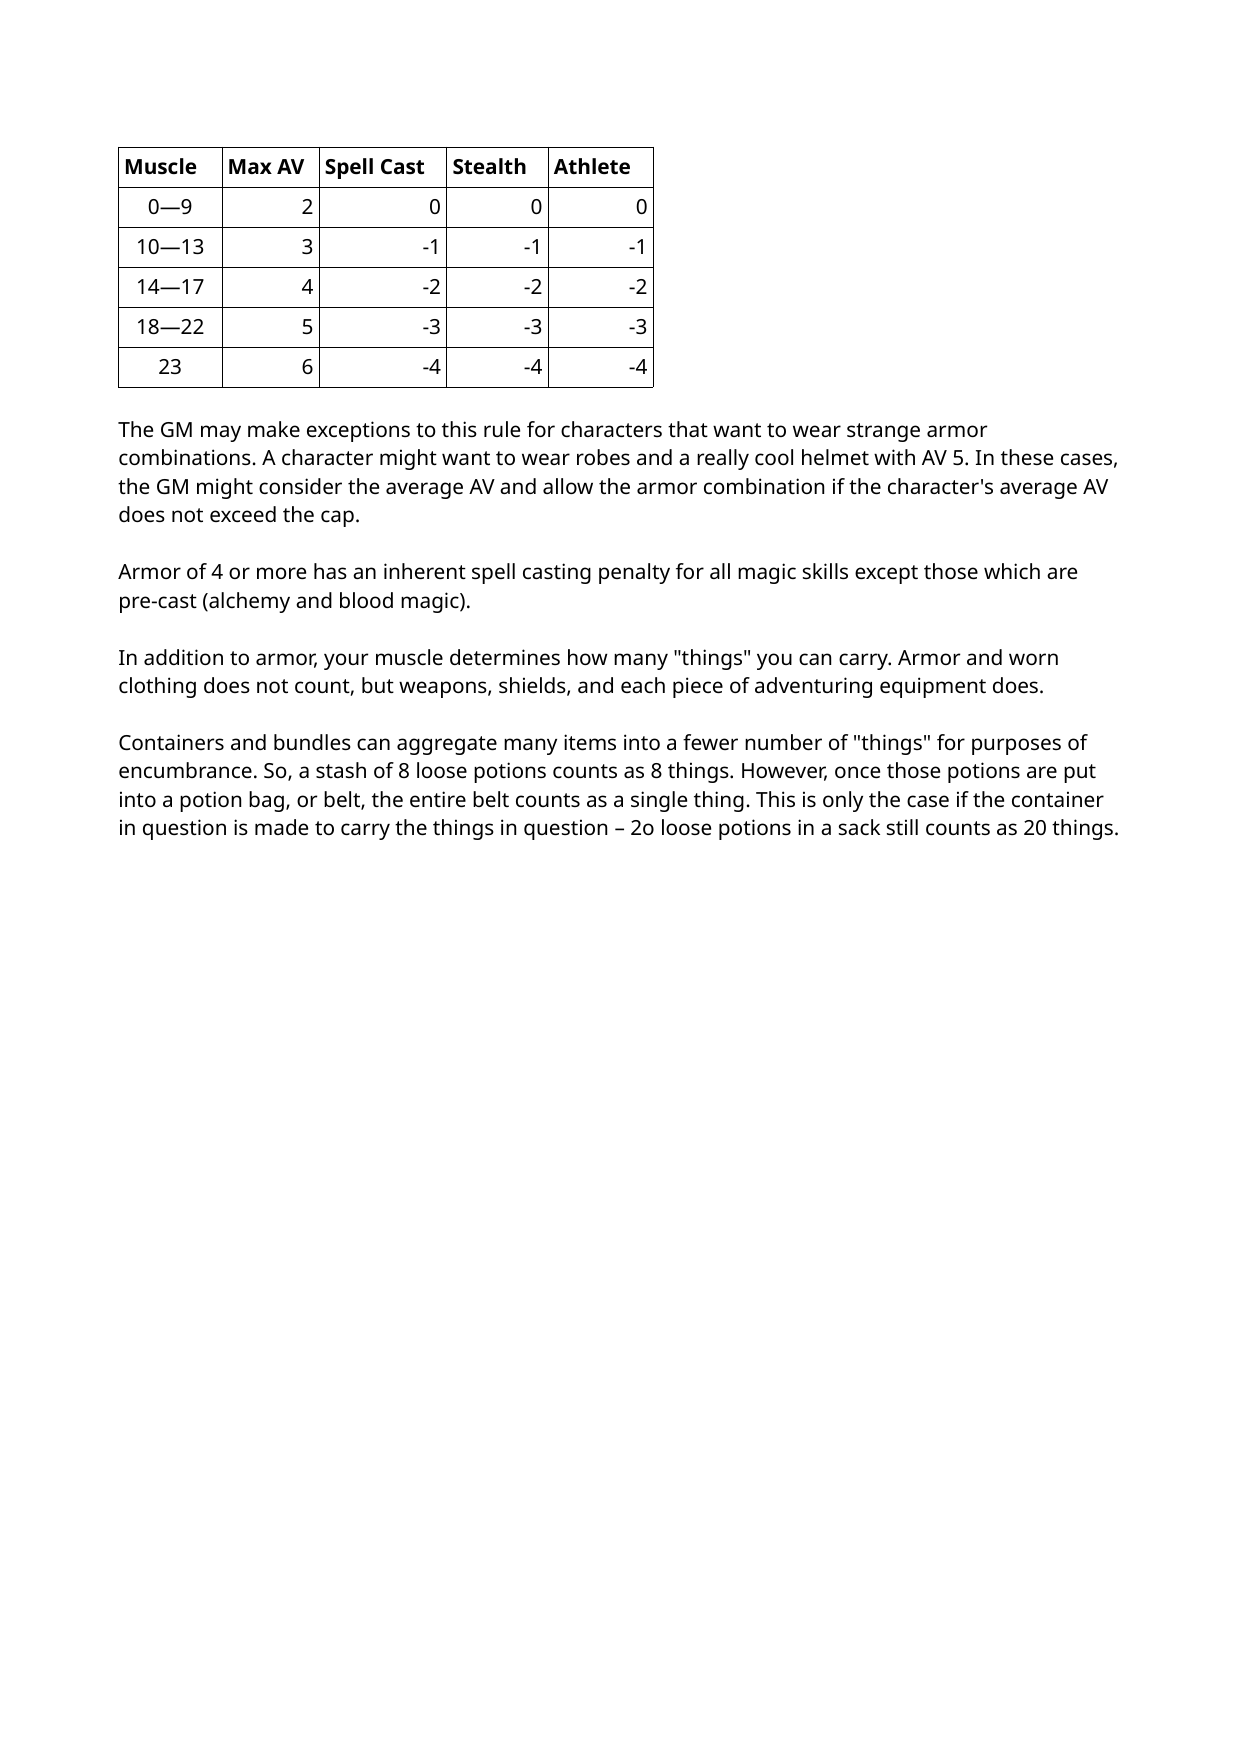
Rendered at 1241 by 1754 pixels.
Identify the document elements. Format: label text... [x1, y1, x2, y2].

table_cell -4 [549, 348, 653, 387]
text Armor of 4 or more has an inherent spell casting penalty for all magic skills except those which are pre-cast (alchemy and blood magic). [118, 557, 1122, 614]
table_cell -2 [320, 268, 446, 307]
table_cell 18—22 [119, 308, 222, 347]
text Containers and bundles can aggregate many items into a fewer number of "things" for purposes of encumbrance. So, a stash of 8 loose potions counts as 8 things. However, once those potions are put into a potion bag, or belt, the entire belt counts as a single thing. This is only the case if the container in question is made to carry the things in question – 2o loose potions in a sack still counts as 20 things. [118, 728, 1122, 842]
table_cell -2 [447, 268, 548, 307]
table_cell -2 [549, 268, 653, 307]
table_cell 2 [223, 188, 319, 227]
table_cell -3 [549, 308, 653, 347]
table_header Stealth [447, 148, 548, 187]
table_cell -4 [320, 348, 446, 387]
table_cell -1 [447, 228, 548, 267]
table_cell 23 [119, 348, 222, 387]
table_header Muscle [119, 148, 222, 187]
table_cell -1 [320, 228, 446, 267]
table_cell 0 [447, 188, 548, 227]
table_cell 0—9 [119, 188, 222, 227]
table_cell -3 [320, 308, 446, 347]
table_cell 3 [223, 228, 319, 267]
table_cell -4 [447, 348, 548, 387]
table_cell 14—17 [119, 268, 222, 307]
table_header Athlete [549, 148, 653, 187]
table_header Spell Cast [320, 148, 446, 187]
table_cell 4 [223, 268, 319, 307]
table_cell -1 [549, 228, 653, 267]
table_cell 0 [549, 188, 653, 227]
table_cell 10—13 [119, 228, 222, 267]
table_cell -3 [447, 308, 548, 347]
table_cell 0 [320, 188, 446, 227]
text In addition to armor, your muscle determines how many "things" you can carry. Armor and worn clothing does not count, but weapons, shields, and each piece of adventuring equipment does. [118, 643, 1122, 699]
table_header Max AV [223, 148, 319, 187]
table_cell 5 [223, 308, 319, 347]
table_cell 6 [223, 348, 319, 387]
text The GM may make exceptions to this rule for characters that want to wear strange armor combinations. A character might want to wear robes and a really cool helmet with AV 5. In these cases, the GM might consider the average AV and allow the armor combination if the character's average AV does not exceed the cap. [118, 415, 1122, 529]
